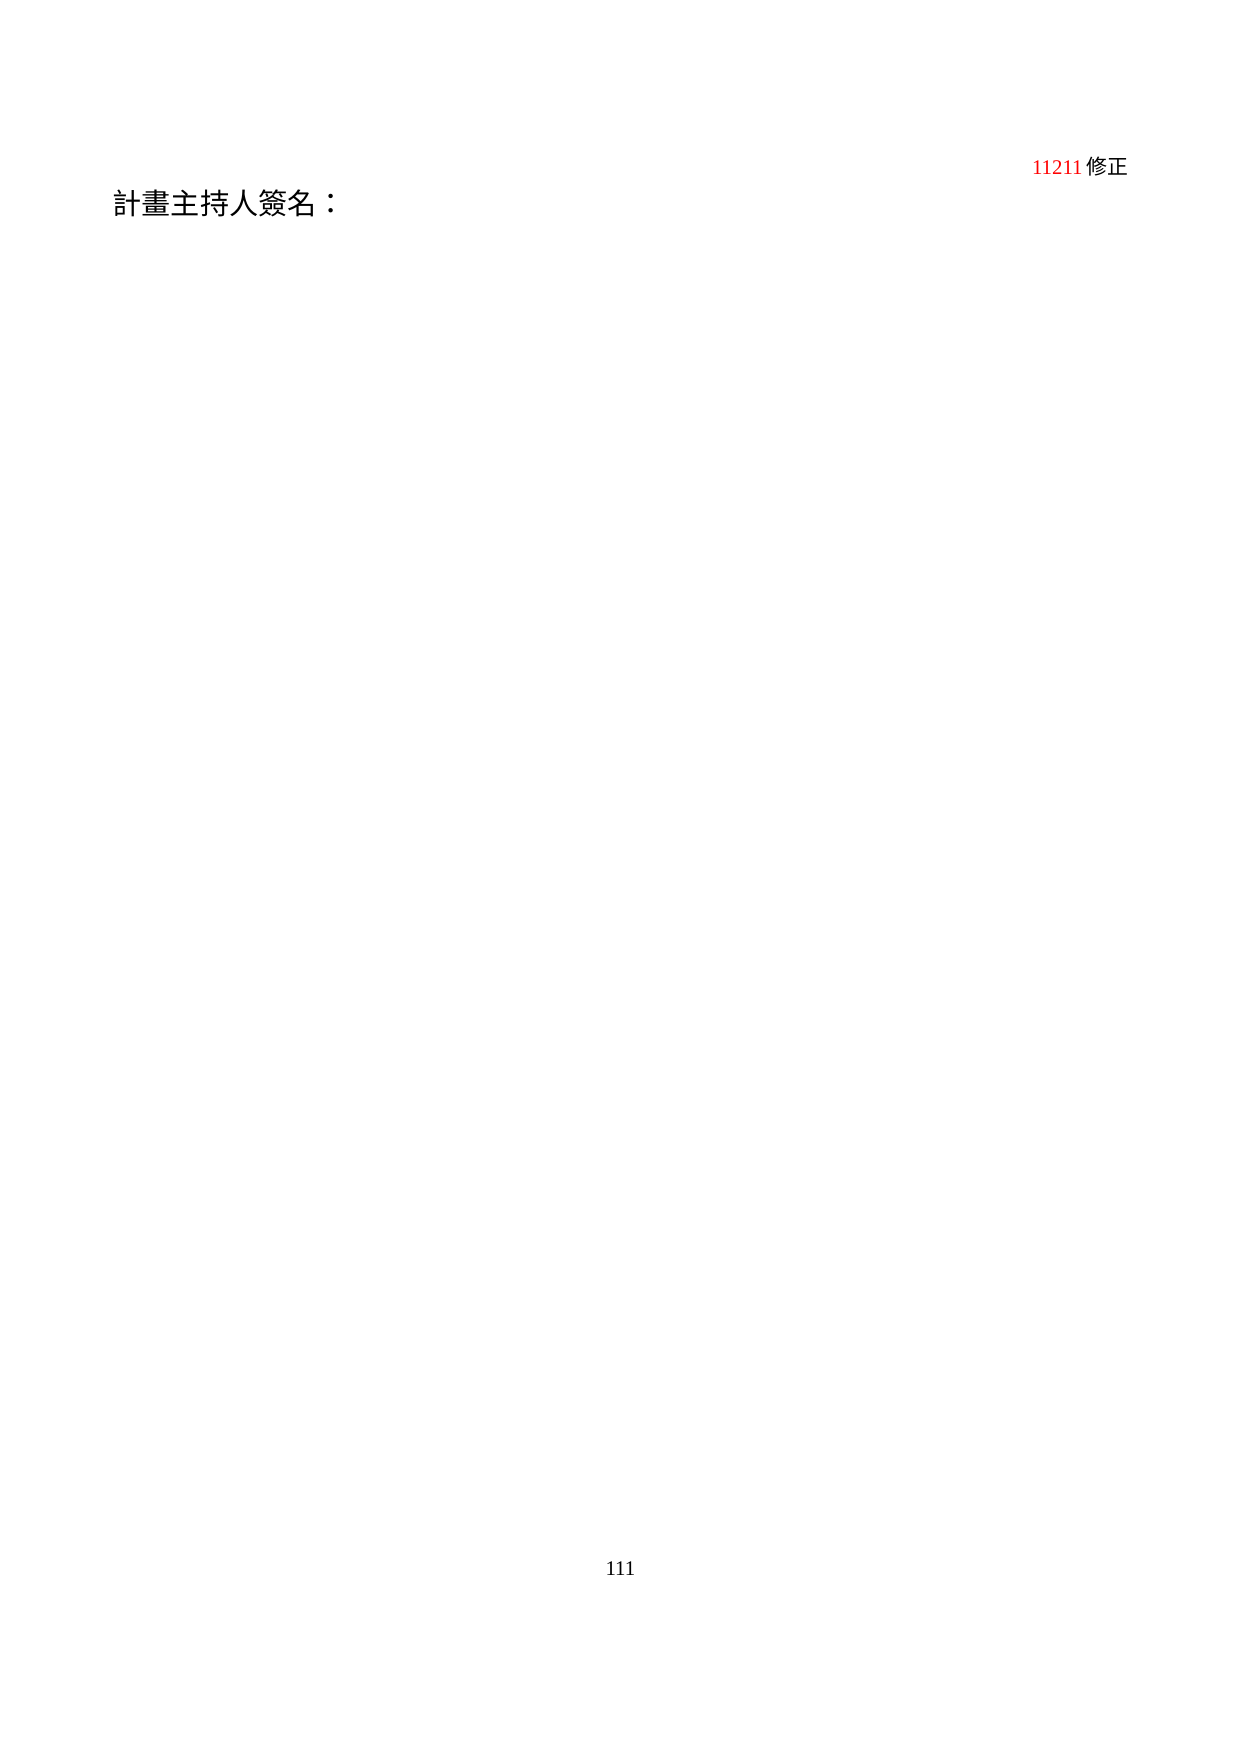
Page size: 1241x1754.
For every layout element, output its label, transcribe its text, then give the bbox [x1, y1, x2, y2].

text 計畫主持人簽名： [112, 180, 1128, 222]
